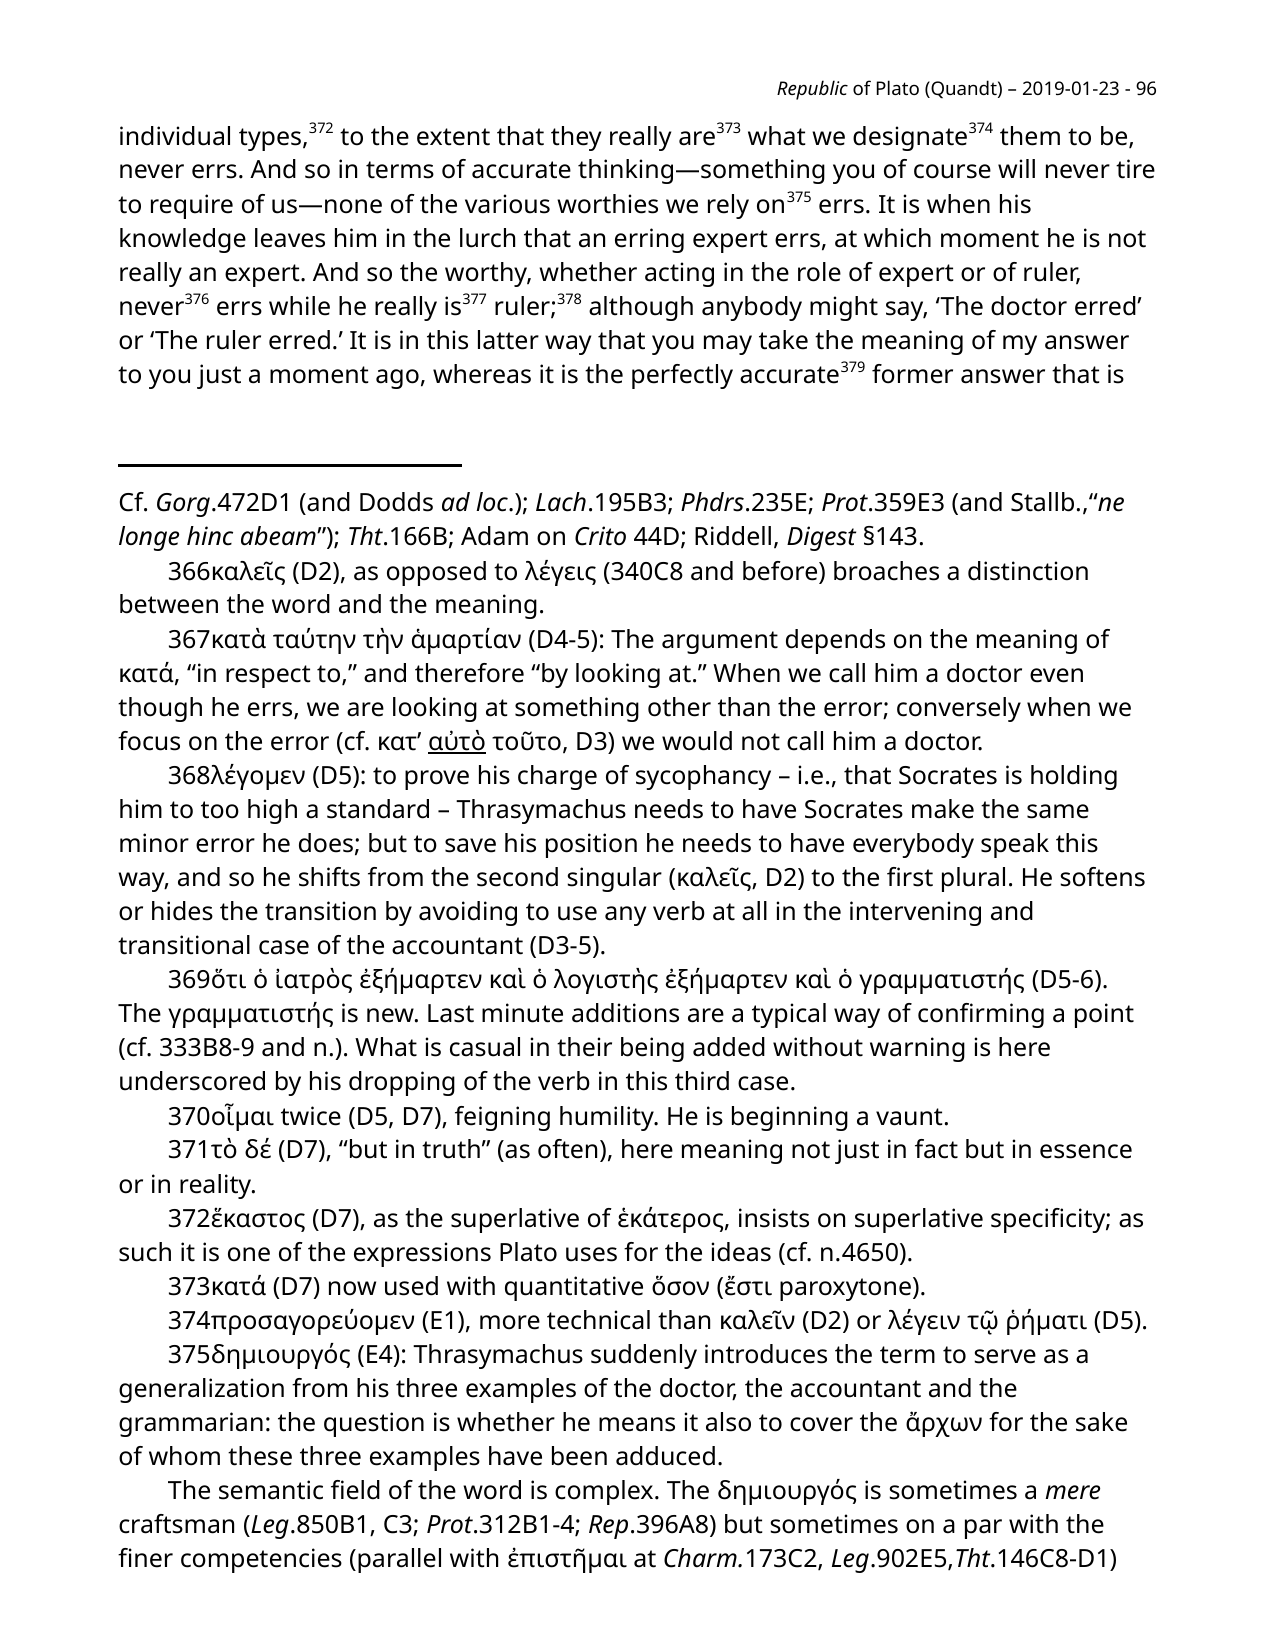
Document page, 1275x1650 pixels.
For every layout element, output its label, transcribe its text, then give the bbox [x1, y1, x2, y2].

text κατὰ ταύτην τὴν ἁμαρτίαν (D4-5): The argument depends on the meaning of κατά, “in respect to,” and therefore “by looking at.” When we call him a doctor even though he errs, we are looking at something other than the error; conversely when we focus on the error (cf. κατ’ αὐτὸ τοῦτο, D3) we would not call him a doctor. [118, 621, 1157, 757]
text The semantic field of the word is complex. The δημιουργός is sometimes a mere craftsman (Leg.850B1, C3; Prot.312B1-4; Rep.396A8) but sometimes on a par with the finer competencies (parallel with ἐπιστῆμαι at Charm.173C2, Leg.902E5,Tht.146C8-D1) Sometimes the range of use appears to be exhausted by manufacturing trades (e.g. Apol.22D [and Riddell ad loc.]; Charm.173C2; Euthyd.280C8; Rep.415C2, 466A8-B2, 468A6-7 [where the γεωργός is not a δημιουργός]; ἄλλων is ambiguous at 371C2], 552A9-10, 598B9; Soph.219AC [esp.C4]), including the production of graphic art works (Rep.401A1-4 [but contrast 597D11]); but sometimes it extends beyond them, perhaps by metaphor although without apology, to approach any competency whatever (Crat.429A4-B9; Gorg.452A2-3, 503E; Rep.421C1-2, 466E5-6, 552D4-6). Rep.433D2-4 needs to be treated separately. In all cases competency is present. [118, 1473, 1157, 1575]
text οἶμαι twice (D5, D7), feigning humility. He is beginning a vaunt. [118, 1098, 1157, 1132]
text κατά (D7) now used with quantitative ὅσον (ἔστι paroxytone). [118, 1268, 1157, 1302]
text ἐπεὶ αὐτίκα (D2), as when a speaker starts with “first of all” to indicate he could have started elsewhere at the same time that he promises he’ll get there in good time. Cf. Gorg.472D1 (and Dodds ad loc.); Lach.195B3; Phdrs.235E; Prot.359E3 (and Stallb.,“ne longe hinc abeam”); Tht.166B; Adam on Crito 44D; Riddell, Digest §143. [118, 485, 1157, 553]
text καλεῖς (D2), as opposed to λέγεις (340C8 and before) broaches a distinction between the word and the meaning. [118, 553, 1157, 621]
text ἕκαστος (D7), as the superlative of ἑκάτερος, insists on superlative specificity; as such it is one of the expressions Plato uses for the ideas (cf. n.4650). [118, 1200, 1157, 1268]
text “Well, Socrates, that’s because you play the sycophant in conversations. Just ask yourself: Do you call a person who is making an error in treating the sick a doctor in respect to the very error he is making? Or an accountant a person who makes an error in calculation just at the moment he makes the error, and in respect to the error he has made? I feel we do talk this way when we say, ‘The doctor erred’ and ‘The accountant erred’ and ‘The grammarian.’ But I feel that in reality each of these individual types, to the extent that they really are what we designate them to be, never errs. And so in terms of accurate thinking—something you of course will never tire to require of us—none of the various worthies we rely on errs. It is when his knowledge leaves him in the lurch that an erring expert errs, at which moment he is not really an expert. And so the worthy, whether acting in the role of expert or of ruler, never errs while he really is ruler; although anybody might say, ‘The doctor erred’ or ‘The ruler erred.’ It is in this latter way that you may take the meaning of my answer to you just a moment ago, whereas it is the perfectly accurate former answer that is truly the case, that the man who rules, to the extent that he really is (341) ruling, doesn’t err; and that unerring, he formulates as law what is best for himself; and that this law the ruled must carry out. And so, as I defined justice at the outset, so do I define it now: doing what is advantageous to the strong man.” [118, 118, 1157, 391]
text τὸ δέ (D7), “but in truth” (as often), here meaning not just in fact but in essence or in reality. [118, 1132, 1157, 1200]
text δημιουργός (E4): Thrasymachus suddenly introduces the term to serve as a generalization from his three examples of the doctor, the accountant and the grammarian: the question is whether he means it also to cover the ἄρχων for the sake of whom these three examples have been adduced. [118, 1337, 1157, 1473]
text ὅτι ὁ ἰατρὸς ἐξήμαρτεν καὶ ὁ λογιστὴς ἐξήμαρτεν καὶ ὁ γραμματιστής (D5-6). The γραμματιστής is new. Last minute additions are a typical way of confirming a point (cf. 333B8-9 and n.). What is casual in their being added without warning is here underscored by his dropping of the verb in this third case. [118, 962, 1157, 1098]
text λέγομεν (D5): to prove his charge of sycophancy – i.e., that Socrates is holding him to too high a standard – Thrasymachus needs to have Socrates make the same minor error he does; but to save his position he needs to have everybody speak this way, and so he shifts from the second singular (καλεῖς, D2) to the first plural. He softens or hides the transition by avoiding to use any verb at all in the intervening and transitional case of the accountant (D3-5). [118, 757, 1157, 962]
text προσαγορεύομεν (E1), more technical than καλεῖν (D2) or λέγειν τῷ ῥήματι (D5). [118, 1302, 1157, 1337]
